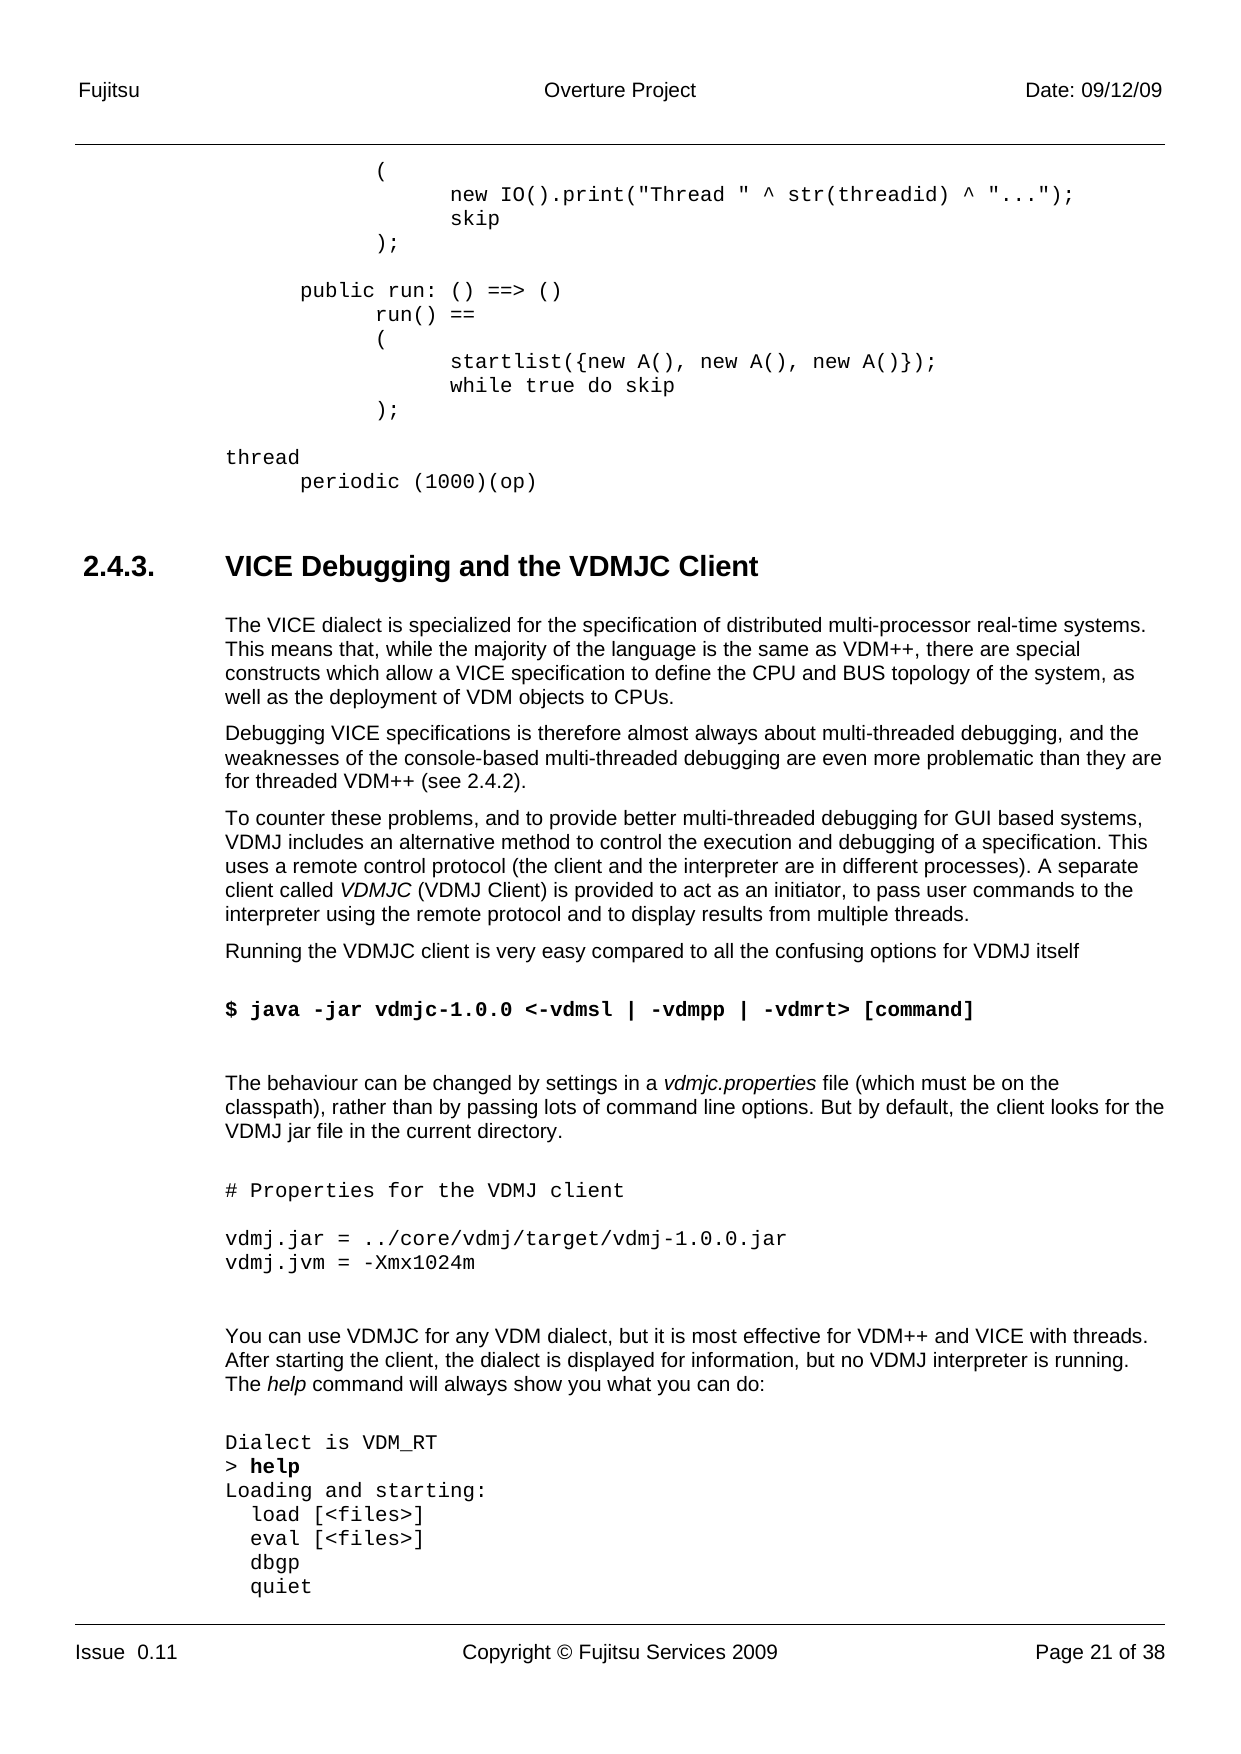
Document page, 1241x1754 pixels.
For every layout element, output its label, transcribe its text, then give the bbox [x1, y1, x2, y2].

text dbgp [225, 1552, 1165, 1576]
text ); [225, 232, 1165, 256]
text vdmj.jar = ../core/vdmj/target/vdmj-1.0.0.jar [225, 1228, 1165, 1252]
text skip [225, 208, 1165, 232]
text ( [225, 160, 1165, 184]
text Running the VDMJC client is very easy compared to all the confusing options for VDMJ itself [225, 939, 1165, 963]
text ); [225, 399, 1165, 423]
text eval [<files>] [225, 1528, 1165, 1552]
text Debugging VICE specifications is therefore almost always about multi-threaded debugging, and the weaknesses of the console-based multi-threaded debugging are even more problematic than they are for threaded VDM++ (see 2.4.2). [225, 721, 1165, 793]
text quiet [225, 1576, 1165, 1600]
text The VICE dialect is specialized for the specification of distributed multi-processor real-time systems. This means that, while the majority of the language is the same as VDM++, there are special constructs which allow a VICE specification to define the CPU and BUS topology of the system, as well as the deployment of VDM objects to CPUs. [225, 613, 1165, 709]
text periodic (1000)(op) [225, 471, 1165, 495]
text vdmj.jvm = -Xmx1024m [225, 1252, 1165, 1276]
text The behaviour can be changed by settings in a vdmjc.properties file (which must be on the classpath), rather than by passing lots of command line options. But by default, the client looks for the VDMJ jar file in the current directory. [225, 1071, 1165, 1143]
text while true do skip [225, 375, 1165, 399]
text run() == [225, 303, 1165, 327]
subtitle VICE Debugging and the VDMJC Client [75, 549, 1165, 583]
text Loading and starting: [225, 1480, 1165, 1504]
text To counter these problems, and to provide better multi-threaded debugging for GUI based systems, VDMJ includes an alternative method to control the execution and debugging of a specification. This uses a remote control protocol (the client and the interpreter are in different processes). A separate client called VDMJC (VDMJ Client) is provided to act as an initiator, to pass user commands to the interpreter using the remote protocol and to display results from multiple threads. [225, 806, 1165, 926]
text startlist({new A(), new A(), new A()}); [225, 351, 1165, 375]
text Dialect is VDM_RT [225, 1432, 1165, 1456]
text > help [225, 1456, 1165, 1480]
text thread [225, 447, 1165, 471]
text # Properties for the VDMJ client [225, 1180, 1165, 1204]
text public run: () ==> () [225, 279, 1165, 303]
text load [<files>] [225, 1504, 1165, 1528]
text You can use VDMJC for any VDM dialect, but it is most effective for VDM++ and VICE with threads. After starting the client, the dialect is displayed for information, but no VDMJ interpreter is running. The help command will always show you what you can do: [225, 1324, 1165, 1396]
text ( [225, 327, 1165, 351]
text new IO().print("Thread " ^ str(threadid) ^ "..."); [225, 184, 1165, 208]
text $ java -jar vdmjc-1.0.0 <-vdmsl | -vdmpp | -vdmrt> [command] [225, 999, 1165, 1023]
